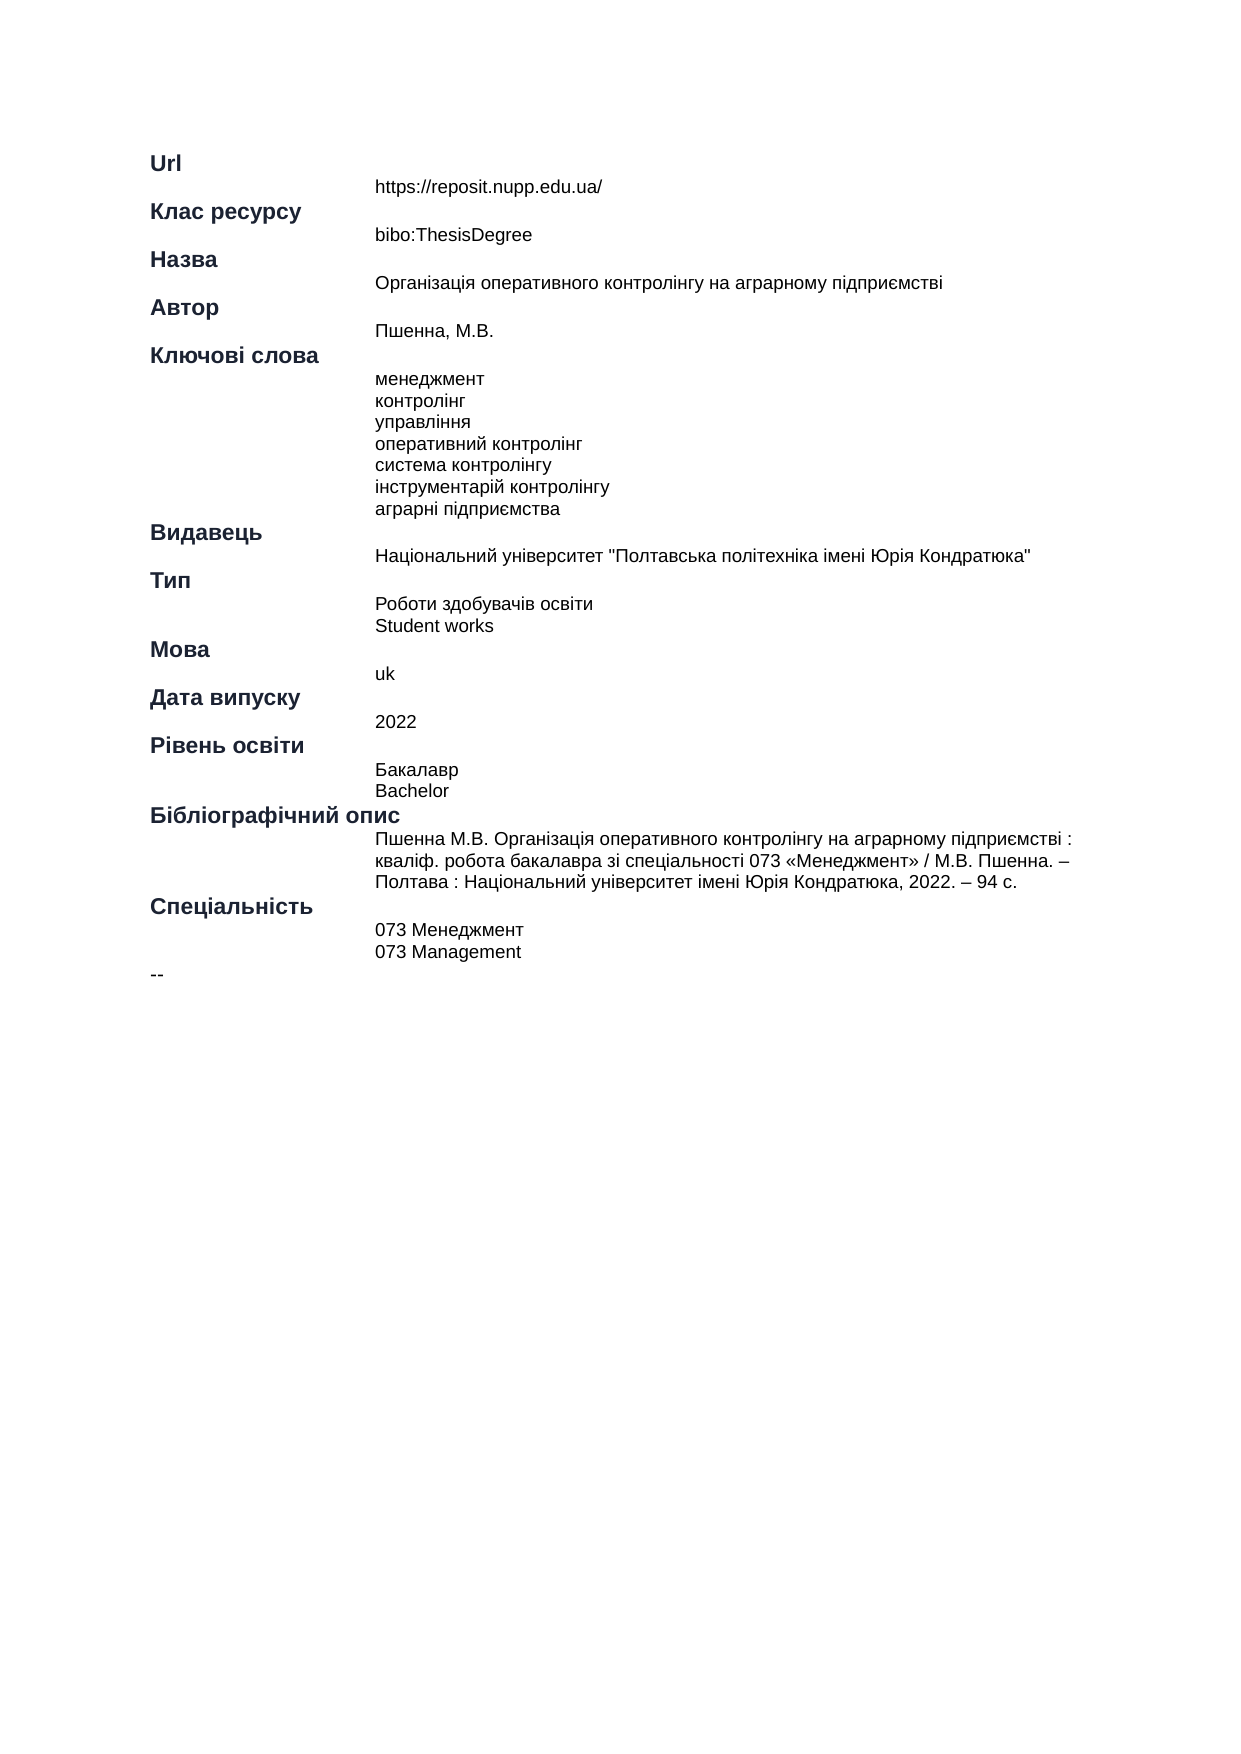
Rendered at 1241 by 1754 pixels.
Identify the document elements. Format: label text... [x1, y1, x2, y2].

text Національний університет "Полтавська політехніка імені Юрія Кондратюка" [375, 545, 1090, 567]
text Клас ресурсу [150, 198, 1090, 224]
text Ключові слова [150, 342, 1090, 368]
text Bachelor [375, 780, 1090, 802]
text Рівень освіти [150, 732, 1090, 758]
text система контролінгу [375, 454, 1090, 476]
text контролінг [375, 389, 1090, 411]
text Роботи здобувачів освіти [375, 593, 1090, 615]
text Student works [375, 615, 1090, 636]
text Дата випуску [150, 684, 1090, 711]
text Бакалавр [375, 758, 1090, 780]
text Назва [150, 246, 1090, 272]
text https://reposit.nupp.edu.ua/ [375, 176, 1090, 198]
text Спеціальність [150, 893, 1090, 919]
text 073 Менеджмент [375, 919, 1090, 941]
text -- [150, 962, 1090, 986]
text Пшенна М.В. Організація оперативного контролінгу на аграрному підприємстві : кваліф. робота бакалавра зі спеціальності 073 «Менеджмент» / М.В. Пшенна. – Полтава : Національний університет імені Юрія Кондратюка, 2022. – 94 с. [375, 828, 1090, 893]
text Автор [150, 294, 1090, 320]
text Тип [150, 567, 1090, 593]
text 2022 [375, 711, 1090, 732]
text аграрні підприємства [375, 497, 1090, 519]
text менеджмент [375, 368, 1090, 389]
text інструментарій контролінгу [375, 476, 1090, 497]
text Мова [150, 636, 1090, 663]
text bibo:ThesisDegree [375, 224, 1090, 246]
text управління [375, 411, 1090, 433]
text Бібліографічний опис [150, 802, 1090, 828]
text 073 Management [375, 941, 1090, 962]
text Видавець [150, 519, 1090, 545]
text Url [150, 150, 1090, 176]
text Пшенна, М.В. [375, 320, 1090, 342]
text оперативний контролінг [375, 433, 1090, 454]
text Організація оперативного контролінгу на аграрному підприємстві [375, 272, 1090, 294]
text uk [375, 663, 1090, 684]
